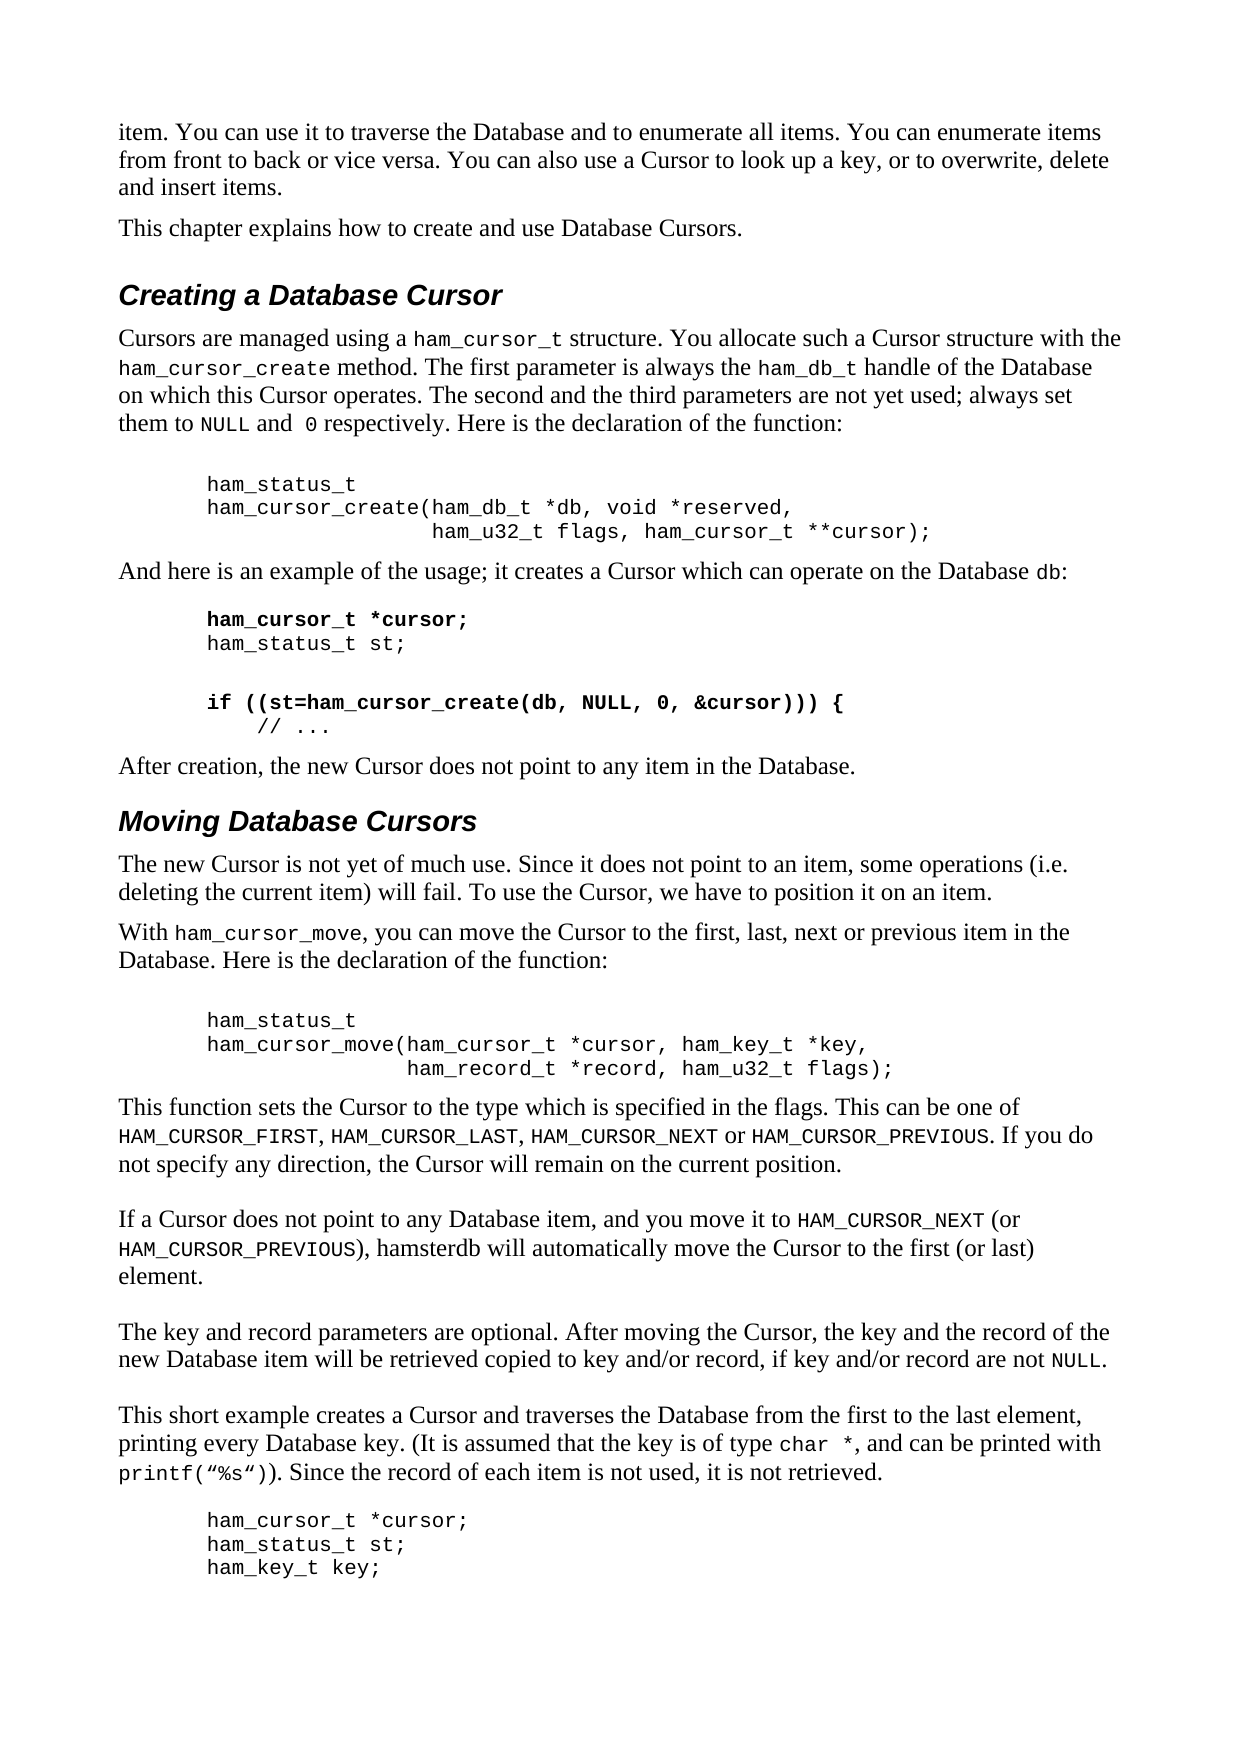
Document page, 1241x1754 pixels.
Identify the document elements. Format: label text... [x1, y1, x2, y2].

text If a Cursor does not point to any Database item, and you move it to HAM_CURSOR_NEXT (or HAM_CURSOR_PREVIOUS), hamsterdb will automatically move the Cursor to the first (or last) element. [118, 1205, 1122, 1290]
text This chapter explains how to create and use Database Cursors. [118, 214, 1122, 241]
subtitle Creating a Database Cursor [118, 279, 1122, 312]
text ham_status_t ham_cursor_create(ham_db_t *db, void *reserved, ham_u32_t flags, ham_cursor_t **cursor); [207, 473, 1122, 544]
text item. You can use it to traverse the Database and to enumerate all items. You can enumerate items from front to back or vice versa. You can also use a Cursor to look up a key, or to overwrite, delete and insert items. [118, 118, 1122, 201]
text With ham_cursor_move, you can move the Cursor to the first, last, next or previous item in the Database. Here is the declaration of the function: [118, 918, 1122, 974]
text After creation, the new Cursor does not point to any item in the Database. [118, 752, 1122, 780]
text ham_status_t ham_cursor_move(ham_cursor_t *cursor, ham_key_t *key, ham_record_t *record, ham_u32_t flags); [207, 1010, 1122, 1081]
text The new Cursor is not yet of much use. Since it does not point to an item, some operations (i.e. deleting the current item) will fail. To use the Cursor, we have to position it on an item. [118, 850, 1122, 905]
text This short example creates a Cursor and traverses the Database from the first to the last element, printing every Database key. (It is assumed that the key is of type char *, and can be printed with printf(“%s“)). Since the record of each item is not used, it is not retrieved. [118, 1402, 1122, 1486]
text This function sets the Cursor to the type which is specified in the flags. This can be one of HAM_CURSOR_FIRST, HAM_CURSOR_LAST, HAM_CURSOR_NEXT or HAM_CURSOR_PREVIOUS. If you do not specify any direction, the Cursor will remain on the current position. [118, 1093, 1122, 1177]
text The key and record parameters are optional. After moving the Cursor, the key and the record of the new Database item will be retrieved copied to key and/or record, if key and/or record are not NULL. [118, 1318, 1122, 1374]
text if ((st=ham_cursor_create(db, NULL, 0, &cursor))) { // ... [207, 692, 1122, 740]
text ham_cursor_t *cursor; ham_status_t st; ham_key_t key; [207, 1510, 1122, 1581]
subtitle Moving Database Cursors [118, 805, 1122, 837]
text ham_cursor_t *cursor; ham_status_t st; [207, 609, 1122, 656]
text And here is an example of the usage; it creates a Cursor which can operate on the Database db: [118, 557, 1122, 585]
text Cursors are managed using a ham_cursor_t structure. You allocate such a Cursor structure with the ham_cursor_create method. The first parameter is always the ham_db_t handle of the Database on which this Cursor operates. The second and the third parameters are not yet used; always set them to NULL and 0 respectively. Here is the declaration of the function: [118, 324, 1122, 437]
